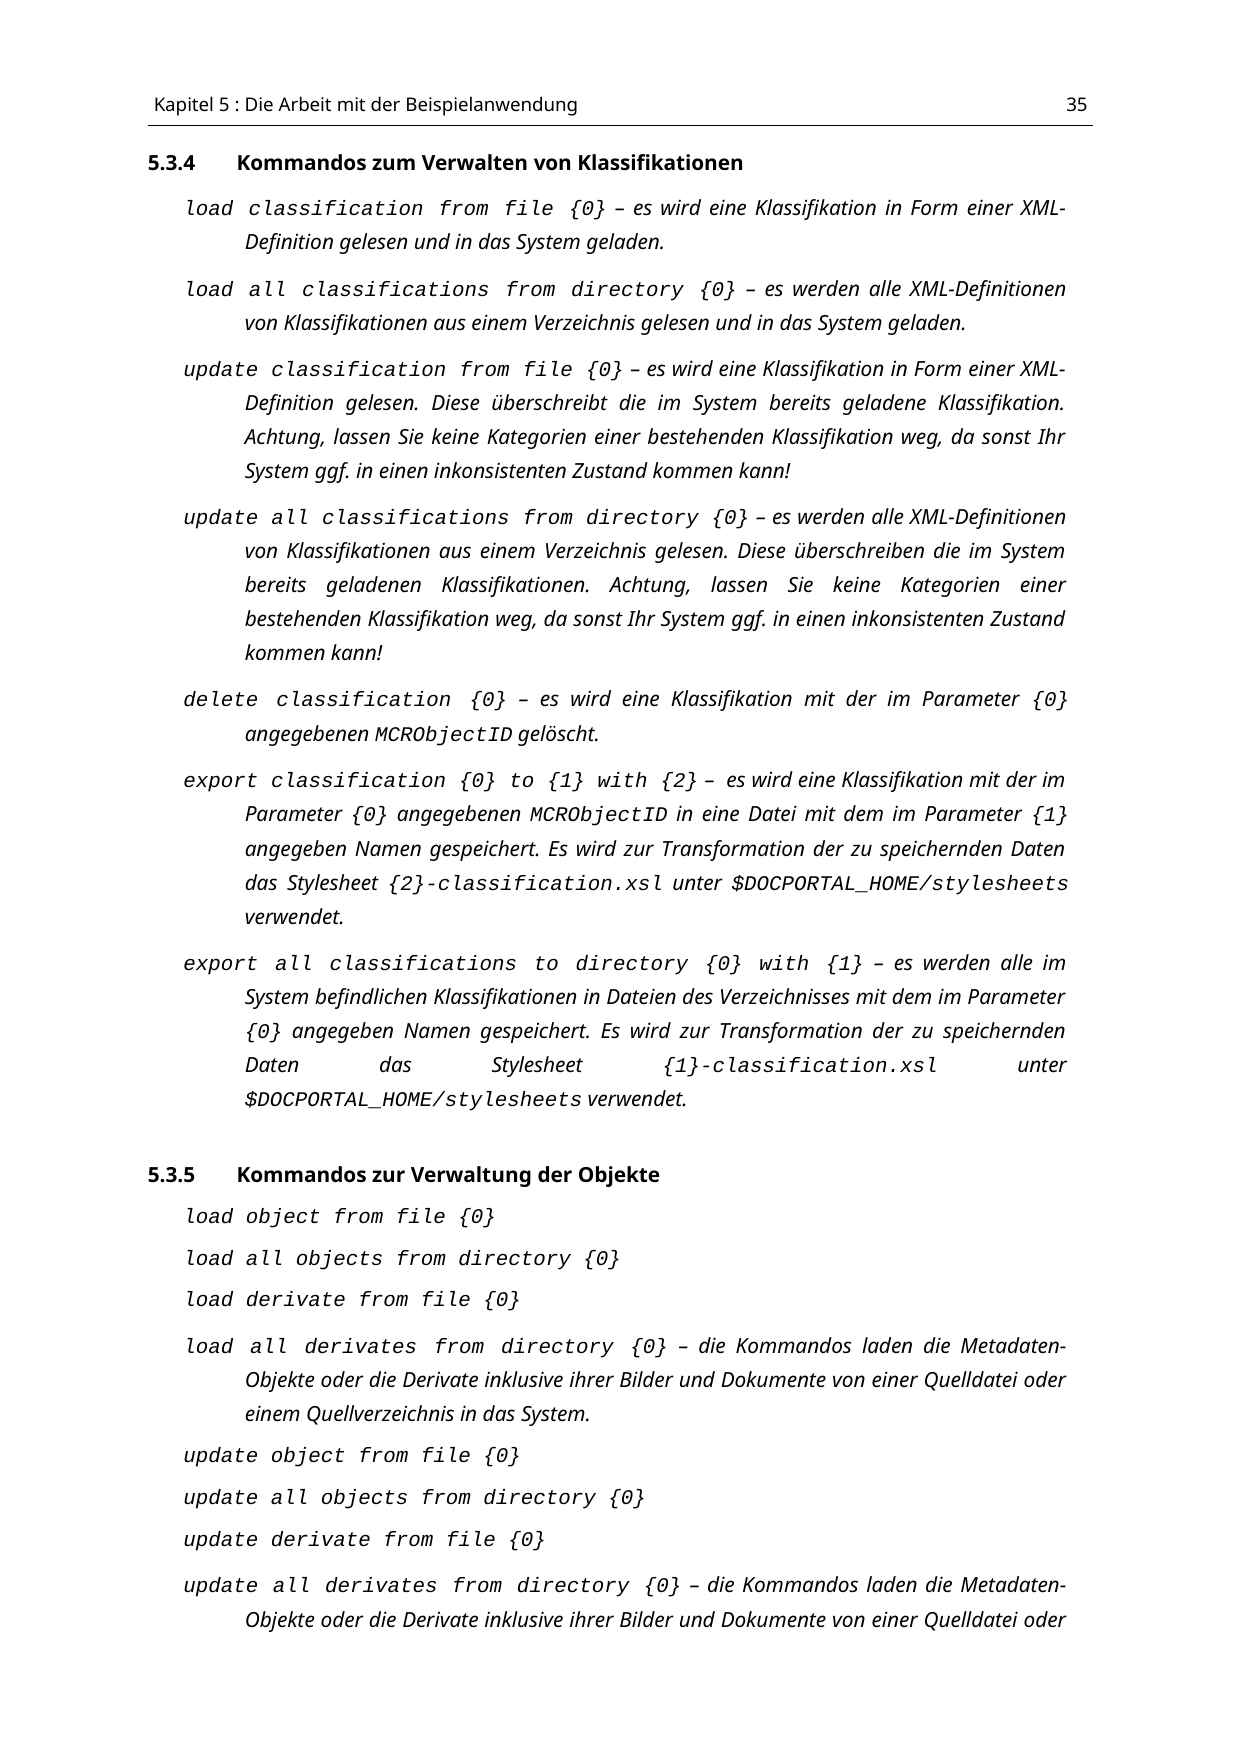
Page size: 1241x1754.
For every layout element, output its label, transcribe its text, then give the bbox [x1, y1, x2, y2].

list update classification from file {0} – es wird eine Klassifikation in Form einer XML-Definition gelesen. Diese überschreibt die im System bereits geladene Klassifikation. Achtung, lassen Sie keine Kategorien einer bestehenden Klassifikation weg, da sonst Ihr System ggf. in einen inkonsistenten Zustand kommen kann! [183, 354, 1069, 484]
subtitle Kommandos zur Verwaltung der Objekte [148, 1161, 1092, 1189]
list update object from file {0} [183, 1446, 1069, 1469]
list load all objects from directory {0} [183, 1248, 1069, 1271]
list delete classification {0} – es wird eine Klassifikation mit der im Parameter {0} angegebenen MCRObjectID gelöscht. [183, 684, 1069, 747]
subtitle Kommandos zum Verwalten von Klassifikationen [148, 148, 1092, 176]
list export all classifications to directory {0} with {1} – es werden alle im System befindlichen Klassifikationen in Dateien des Verzeichnisses mit dem im Parameter {0} angegeben Namen gespeichert. Es wird zur Transformation der zu speichernden Daten das Stylesheet {1}-classification.xsl unter $DOCPORTAL_HOME/stylesheets verwendet. [183, 948, 1069, 1113]
list update derivate from file {0} [183, 1529, 1069, 1552]
list update all derivates from directory {0} – die Kommandos laden die Metadaten-Objekte oder die Derivate inklusive ihrer Bilder und Dokumente von einer Quelldatei oder [183, 1571, 1069, 1633]
list load all classifications from directory {0} – es werden alle XML-Definitionen von Klassifikationen aus einem Verzeichnis gelesen und in das System geladen. [183, 274, 1069, 336]
list load derivate from file {0} [183, 1289, 1069, 1313]
list load classification from file {0} – es wird eine Klassifikation in Form einer XML-Definition gelesen und in das System geladen. [183, 193, 1069, 256]
list update all classifications from directory {0} – es werden alle XML-Definitionen von Klassifikationen aus einem Verzeichnis gelesen. Diese überschreiben die im System bereits geladenen Klassifikationen. Achtung, lassen Sie keine Kategorien einer bestehenden Klassifikation weg, da sonst Ihr System ggf. in einen inkonsistenten Zustand kommen kann! [183, 502, 1069, 666]
list load all derivates from directory {0} – die Kommandos laden die Metadaten-Objekte oder die Derivate inklusive ihrer Bilder und Dokumente von einer Quelldatei oder einem Quellverzeichnis in das System. [183, 1331, 1069, 1427]
list export classification {0} to {1} with {2} – es wird eine Klassifikation mit der im Parameter {0} angegebenen MCRObjectID in eine Datei mit dem im Parameter {1} angegeben Namen gespeichert. Es wird zur Transformation der zu speichernden Daten das Stylesheet {2}-classification.xsl unter $DOCPORTAL_HOME/stylesheets verwendet. [183, 765, 1069, 930]
list update all objects from directory {0} [183, 1487, 1069, 1511]
list load object from file {0} [183, 1206, 1069, 1230]
